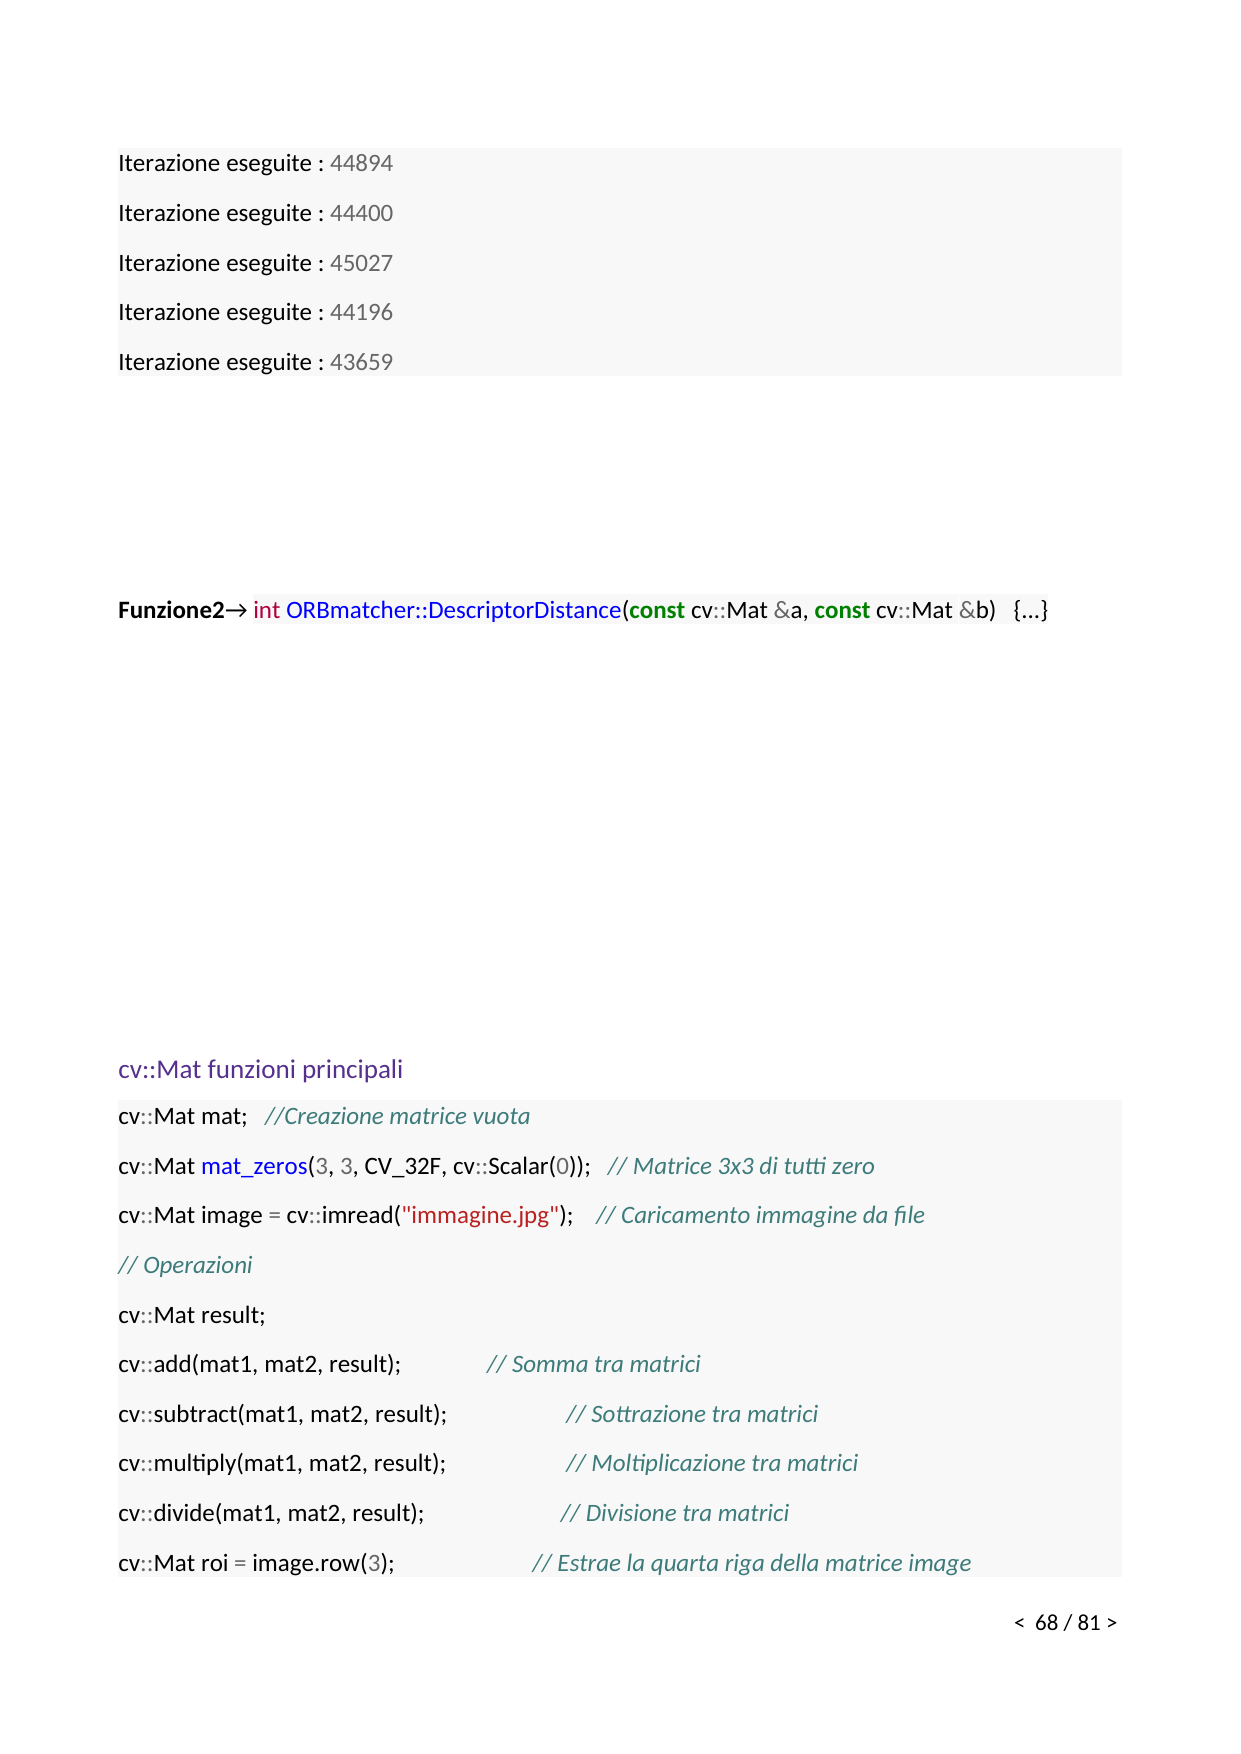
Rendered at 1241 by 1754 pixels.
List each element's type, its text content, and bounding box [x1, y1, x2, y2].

text cv::add(mat1, mat2, result); // Somma tra matrici [118, 1348, 1122, 1379]
text cv::Mat mat_zeros(3, 3, CV_32F, cv::Scalar(0)); // Matrice 3x3 di tutti zero [118, 1150, 1122, 1181]
text cv::divide(mat1, mat2, result); // Divisione tra matrici [118, 1497, 1122, 1528]
subtitle cv::Mat funzioni principali [118, 1053, 1122, 1086]
text Iterazione eseguite : 44196 [118, 296, 1122, 327]
text cv::Mat image = cv::imread("immagine.jpg"); // Caricamento immagine da file [118, 1199, 1122, 1230]
text Funzione2→ int ORBmatcher::DescriptorDistance(const cv::Mat &a, const cv::Mat &b) {...} [118, 594, 1122, 624]
text cv::multiply(mat1, mat2, result); // Moltiplicazione tra matrici [118, 1447, 1122, 1478]
text Iterazione eseguite : 44400 [118, 197, 1122, 228]
text cv::Mat mat; //Creazione matrice vuota [118, 1100, 1122, 1131]
text cv::Mat roi = image.row(3); // Estrae la quarta riga della matrice image [118, 1547, 1122, 1577]
text Iterazione eseguite : 45027 [118, 247, 1122, 277]
text // Operazioni [118, 1249, 1122, 1280]
text Iterazione eseguite : 43659 [118, 346, 1122, 376]
text cv::Mat result; [118, 1299, 1122, 1329]
text cv::subtract(mat1, mat2, result); // Sottrazione tra matrici [118, 1398, 1122, 1428]
text Iterazione eseguite : 44894 [118, 148, 1122, 178]
